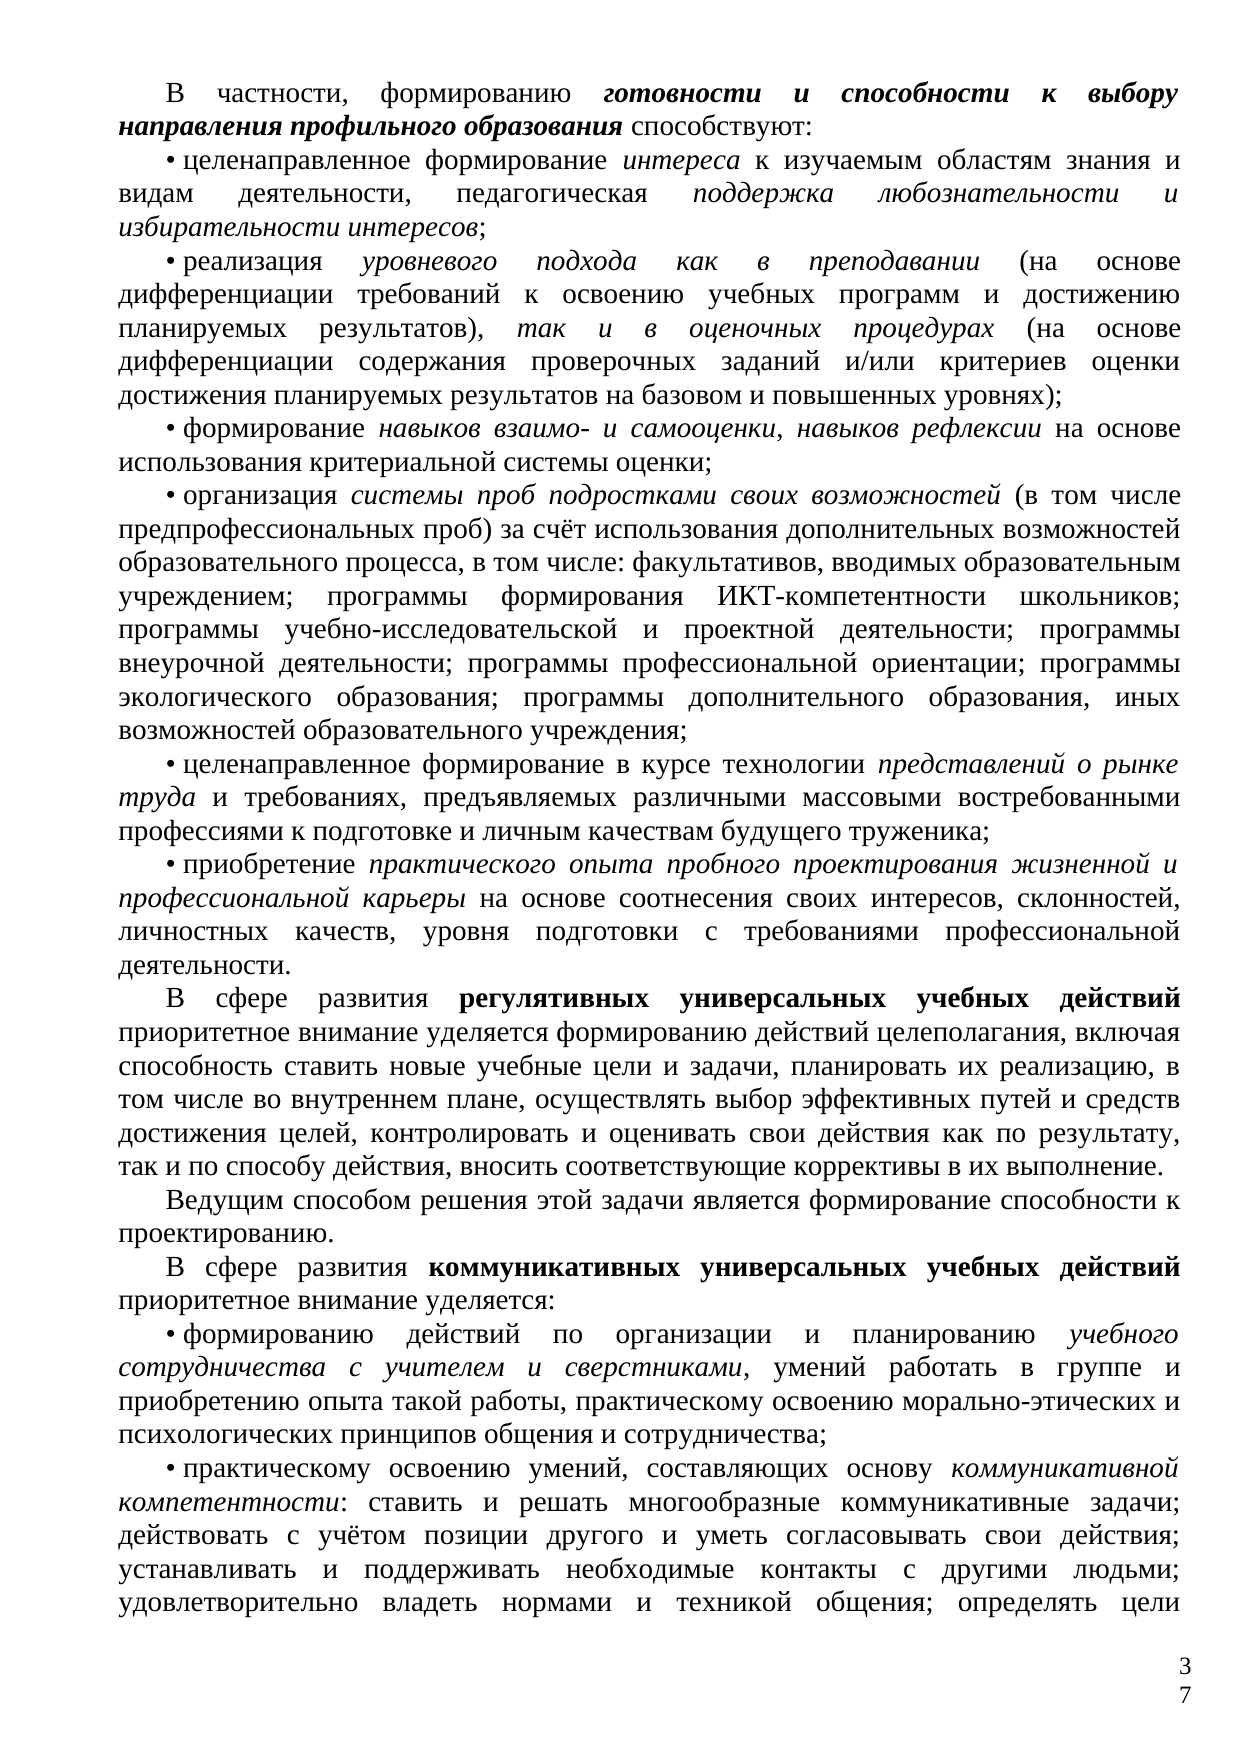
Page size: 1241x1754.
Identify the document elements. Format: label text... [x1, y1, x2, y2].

text Ведущим способом решения этой задачи является формирование способности к проектированию. [118, 1182, 1181, 1249]
text • практическому освоению умений, составляющих основу коммуникативной компетентности: ставить и решать многообразные коммуникативные задачи; действовать с учётом позиции другого и уметь согласовывать свои действия; устанавливать и поддерживать необходимые контакты с другими людьми; удовлетворительно владеть нормами и техникой общения; определять цели [118, 1450, 1181, 1618]
text • целенаправленное формирование в курсе технологии представлений о рынке труда и требованиях, предъявляемых различными массовыми востребованными профессиями к подготовке и личным качествам будущего труженика; [118, 746, 1181, 846]
text • формирование навыков взаимо- и самооценки, навыков рефлексии на основе использования критериальной системы оценки; [118, 410, 1181, 477]
text • организация системы проб подростками своих возможностей (в том числе предпрофессиональных проб) за счёт использования дополнительных возможностей образовательного процесса, в том числе: факультативов, вводимых образовательным учреждением; программы формирования ИКТ-компетентности школьников; программы учебно-исследовательской и проектной деятельности; программы внеурочной деятельности; программы профессиональной ориентации; программы экологического образования; программы дополнительного образования, иных возможностей образовательного учреждения; [118, 477, 1181, 746]
text В сфере развития коммуникативных универсальных учебных действий приоритетное внимание уделяется: [118, 1249, 1181, 1316]
text • приобретение практического опыта пробного проектирования жизненной и профессиональной карьеры на основе соотнесения своих интересов, склонностей, личностных качеств, уровня подготовки с требованиями профессиональной деятельности. [118, 846, 1181, 981]
text В сфере развития регулятивных универсальных учебных действий приоритетное внимание уделяется формированию действий целеполагания, включая способность ставить новые учебные цели и задачи, планировать их реализацию, в том числе во внутреннем плане, осуществлять выбор эффективных путей и средств достижения целей, контролировать и оценивать свои действия как по результату, так и по способу действия, вносить соответствующие коррективы в их выполнение. [118, 981, 1181, 1182]
text • реализация уровневого подхода как в преподавании (на основе дифференциации требований к освоению учебных программ и достижению планируемых результатов), так и в оценочных процедурах (на основе дифференциации содержания проверочных заданий и/или критериев оценки достижения планируемых результатов на базовом и повышенных уровнях); [118, 243, 1181, 410]
text • формированию действий по организации и планированию учебного сотрудничества с учителем и сверстниками, умений работать в группе и приобретению опыта такой работы, практическому освоению морально-этических и психологических принципов общения и сотрудничества; [118, 1316, 1181, 1450]
text • целенаправленное формирование интереса к изучаемым областям знания и видам деятельности, педагогическая поддержка любознательности и избирательности интересов; [118, 142, 1181, 243]
text В частности, формированию готовности и способности к выбору направления профильного образования способствуют: [118, 75, 1181, 142]
